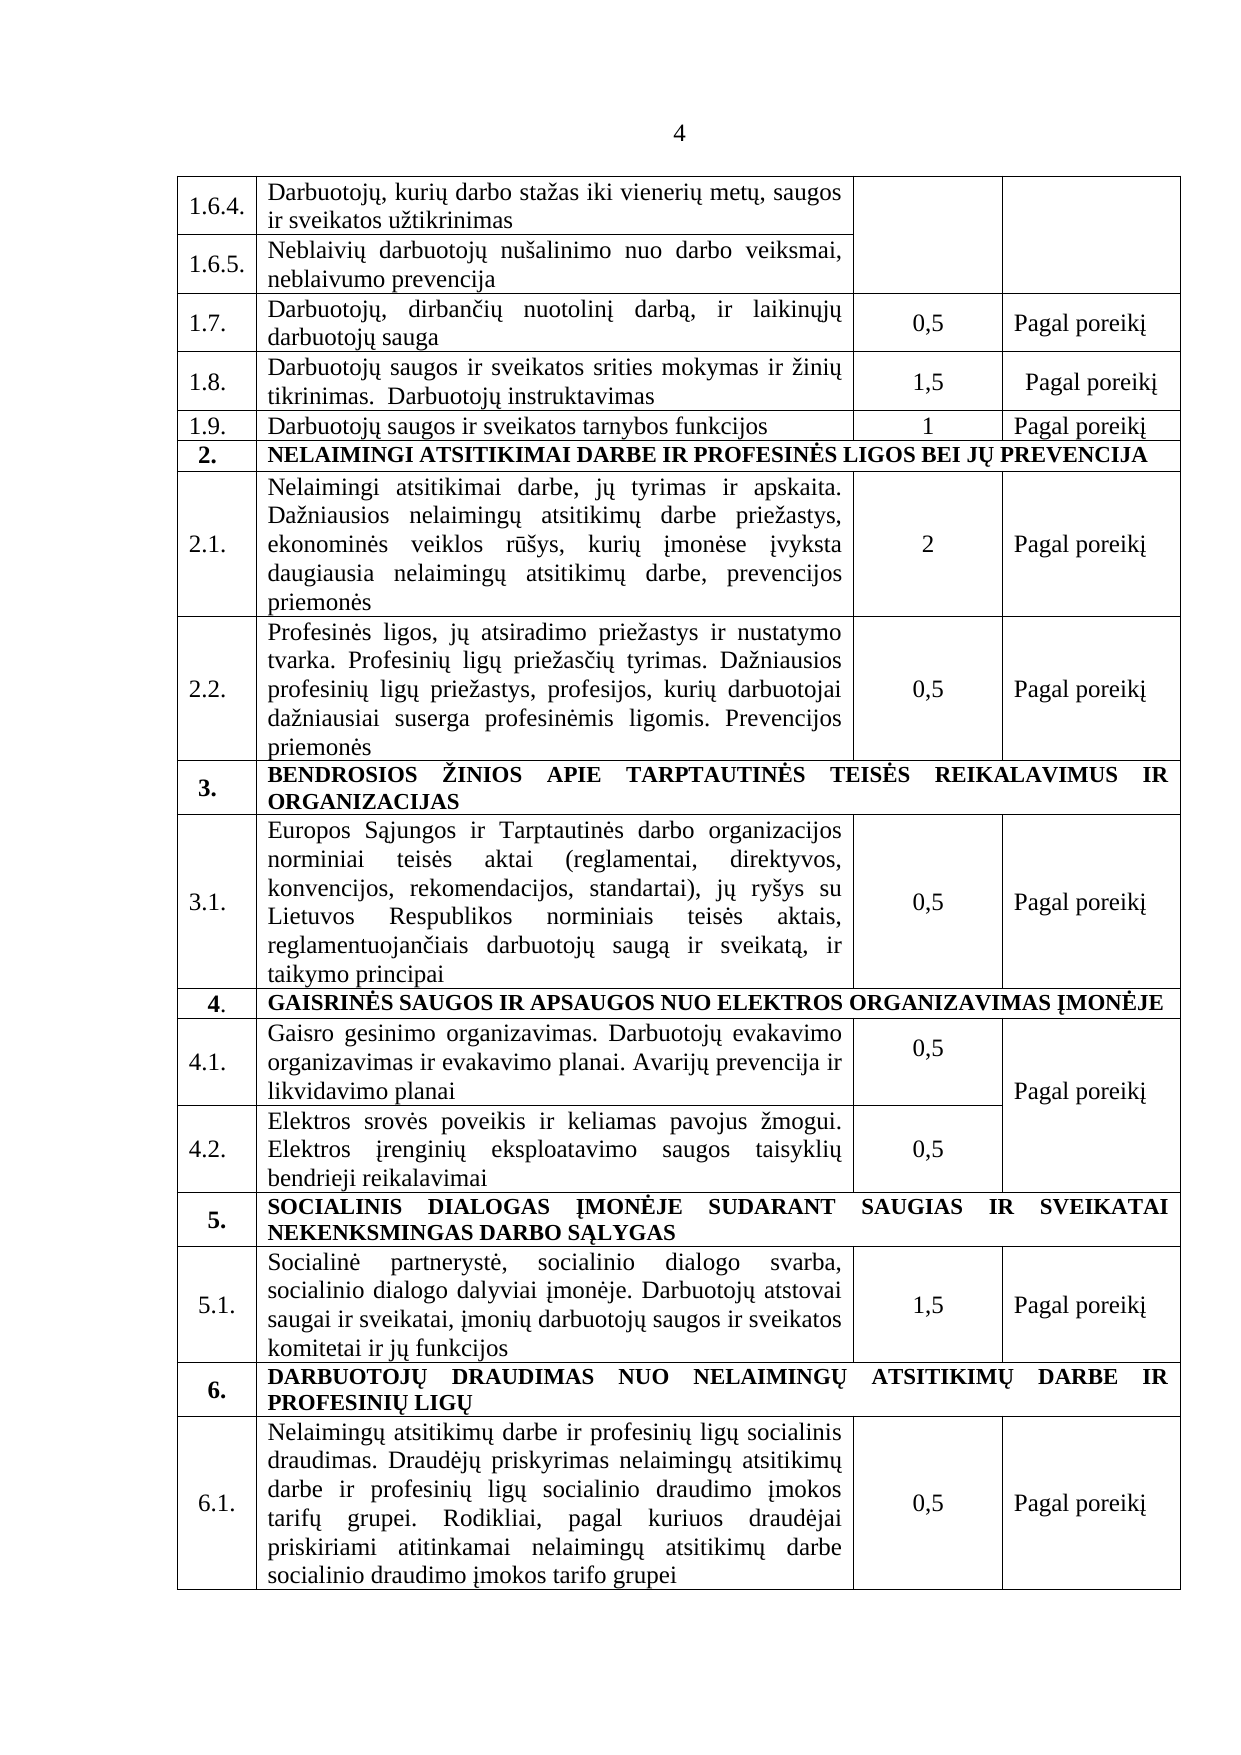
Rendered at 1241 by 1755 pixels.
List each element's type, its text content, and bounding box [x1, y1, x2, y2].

table_cell Nelaimingų atsitikimų darbe ir profesinių ligų socialinis draudimas. Draudėjų priskyrimas nelaimingų atsitikimų darbe ir profesinių ligų socialinio draudimo įmokos tarifų grupei. Rodikliai, pagal kuriuos draudėjai priskiriami atitinkamai nelaimingų atsitikimų darbe socialinio draudimo įmokos tarifo grupei [257, 1417, 853, 1589]
table_cell Darbuotojų saugos ir sveikatos tarnybos funkcijos [257, 411, 853, 439]
table_cell Nelaimingi atsitikimai darbe, jų tyrimas ir apskaita. Dažniausios nelaimingų atsitikimų darbe priežastys, ekonominės veiklos rūšys, kurių įmonėse įvyksta daugiausia nelaimingų atsitikimų darbe, prevencijos priemonės [257, 472, 853, 616]
table_cell 4.2. [178, 1106, 256, 1192]
table_cell 1.9. [178, 411, 256, 439]
table_cell GAISRINĖS SAUGOS IR APSAUGOS NUO ELEKTROS ORGANIZAVIMAS ĮMONĖJE [257, 989, 1180, 1017]
table_cell Pagal poreikį [1003, 617, 1180, 760]
table_cell Pagal poreikį [1003, 1417, 1180, 1589]
table_cell [1003, 177, 1180, 293]
table_cell 2 [854, 472, 1002, 616]
table_cell Elektros srovės poveikis ir keliamas pavojus žmogui. Elektros įrenginių eksploatavimo saugos taisyklių bendrieji reikalavimai [257, 1106, 853, 1192]
table_cell 0,5 [854, 815, 1002, 988]
table_cell Pagal poreikį [1003, 1247, 1180, 1362]
table_cell 0,5 [854, 294, 1002, 351]
table_cell 1,5 [854, 1247, 1002, 1362]
table_cell Socialinė partnerystė, socialinio dialogo svarba, socialinio dialogo dalyviai įmonėje. Darbuotojų atstovai saugai ir sveikatai, įmonių darbuotojų saugos ir sveikatos komitetai ir jų funkcijos [257, 1247, 853, 1362]
table_cell Pagal poreikį [1003, 294, 1180, 351]
table_cell 0,5 [854, 617, 1002, 760]
table_cell 1.7. [178, 294, 256, 351]
table_cell 1.6.4. [178, 177, 256, 234]
table_cell BENDROSIOS ŽINIOS APIE TARPTAUTINĖS TEISĖS REIKALAVIMUS IR ORGANIZACIJAS [257, 761, 1180, 814]
table_cell DARBUOTOJŲ DRAUDIMAS NUO NELAIMINGŲ ATSITIKIMŲ DARBE IR PROFESINIŲ LIGŲ [257, 1363, 1180, 1416]
table_cell Pagal poreikį [1003, 472, 1180, 616]
table_cell Profesinės ligos, jų atsiradimo priežastys ir nustatymo tvarka. Profesinių ligų priežasčių tyrimas. Dažniausios profesinių ligų priežastys, profesijos, kurių darbuotojai dažniausiai suserga profesinėmis ligomis. Prevencijos priemonės [257, 617, 853, 760]
table_cell 6.1. [178, 1417, 256, 1589]
table_cell 5.1. [178, 1247, 256, 1362]
table_cell 1.6.5. [178, 235, 256, 293]
table_cell Pagal poreikį [1003, 352, 1180, 410]
table_cell Darbuotojų, kurių darbo stažas iki vienerių metų, saugos ir sveikatos užtikrinimas [257, 177, 853, 234]
table_cell 2.2. [178, 617, 256, 760]
table_cell Gaisro gesinimo organizavimas. Darbuotojų evakavimo organizavimas ir evakavimo planai. Avarijų prevencija ir likvidavimo planai [257, 1019, 853, 1105]
table_cell 3. [178, 761, 256, 814]
table_cell 1,5 [854, 352, 1002, 410]
table_cell [854, 177, 1002, 293]
table_cell 3.1. [178, 815, 256, 988]
table_cell 6. [178, 1363, 256, 1416]
table_cell 0,5 [854, 1106, 1002, 1192]
table_cell 4.1. [178, 1019, 256, 1105]
table_cell 4. [178, 989, 256, 1017]
table_cell Darbuotojų, dirbančių nuotolinį darbą, ir laikinųjų darbuotojų sauga [257, 294, 853, 351]
table_cell 5. [178, 1193, 256, 1246]
table_cell 0,5 [854, 1019, 1002, 1105]
table_cell NELAIMINGI ATSITIKIMAI DARBE IR PROFESINĖS LIGOS BEI JŲ PREVENCIJA [257, 441, 1180, 471]
table_cell Darbuotojų saugos ir sveikatos srities mokymas ir žinių tikrinimas. Darbuotojų instruktavimas [257, 352, 853, 410]
table_cell Pagal poreikį [1003, 411, 1180, 439]
table_cell 0,5 [854, 1417, 1002, 1589]
table_cell 1.8. [178, 352, 256, 410]
table_cell 2.1. [178, 472, 256, 616]
table_cell Pagal poreikį [1003, 1019, 1180, 1192]
table_cell Pagal poreikį [1003, 815, 1180, 988]
table_cell 1 [854, 411, 1002, 439]
table_cell 2. [178, 441, 256, 471]
table_cell Europos Sąjungos ir Tarptautinės darbo organizacijos norminiai teisės aktai (reglamentai, direktyvos, konvencijos, rekomendacijos, standartai), jų ryšys su Lietuvos Respublikos norminiais teisės aktais, reglamentuojančiais darbuotojų saugą ir sveikatą, ir taikymo principai [257, 815, 853, 988]
table_cell SOCIALINIS DIALOGAS ĮMONĖJE SUDARANT SAUGIAS IR SVEIKATAI NEKENKSMINGAS DARBO SĄLYGAS [257, 1193, 1180, 1246]
table_cell Neblaivių darbuotojų nušalinimo nuo darbo veiksmai, neblaivumo prevencija [257, 235, 853, 293]
